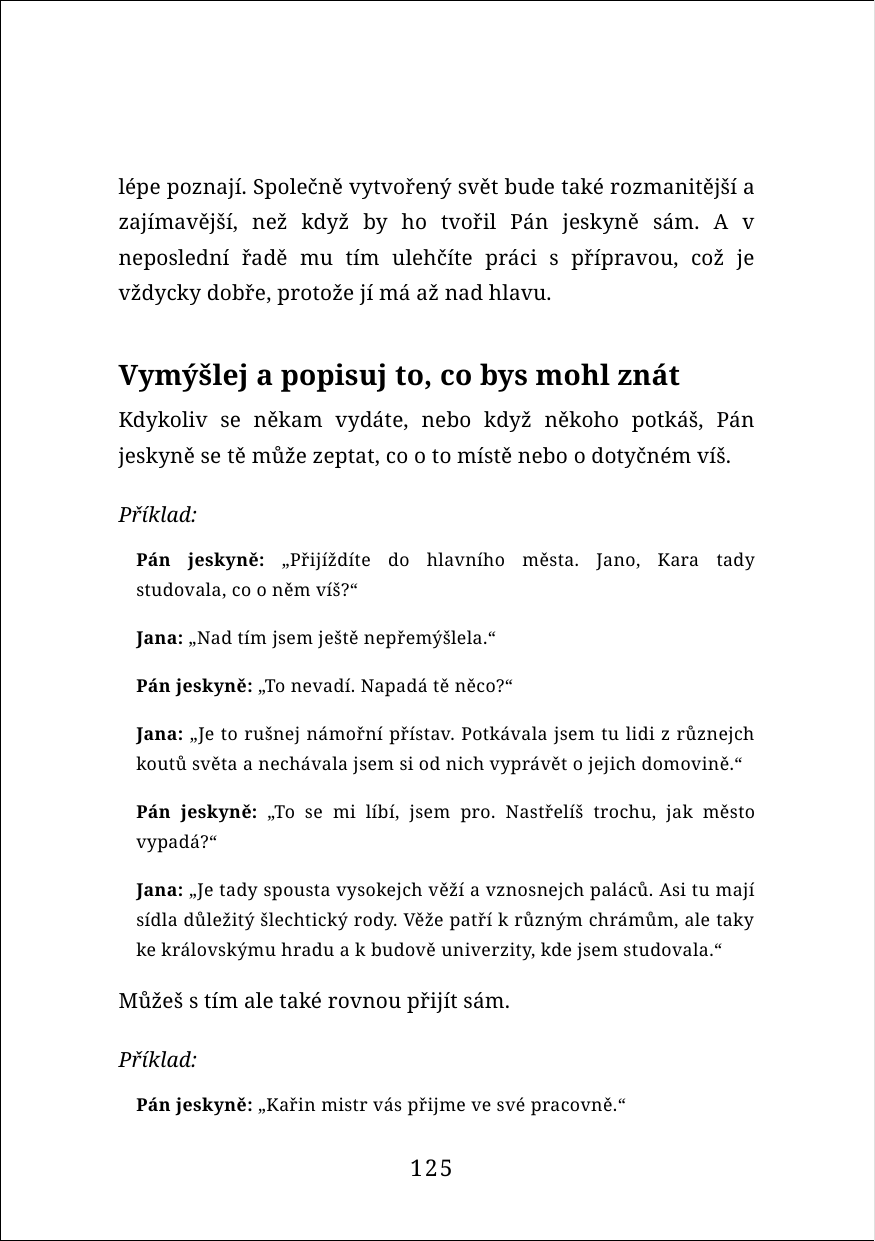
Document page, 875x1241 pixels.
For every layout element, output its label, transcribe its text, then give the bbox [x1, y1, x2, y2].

text Pán jeskyně: „Přijíždíte do hlavního města. Jano, Kara tady studovala, co o něm víš?“ [136, 547, 756, 602]
text Pán jeskyně: „To se mi líbí, jsem pro. Nastřelíš trochu, jak město vypadá?“ [136, 799, 756, 854]
text Jana: „Je tady spousta vysokejch věží a vznosnejch paláců. Asi tu mají sídla důležitý šlechtický rody. Věže patří k různým chrámům, ale taky ke královskýmu hradu a k budově univerzity, kde jsem studovala.“ [136, 877, 756, 962]
text lépe poznají. Společně vytvořený svět bude také rozmanitější a zajímavější, než když by ho tvořil Pán jeskyně sám. A v neposlední řadě mu tím ulehčíte práci s přípravou, což je vždycky dobře, protože jí má až nad hlavu. [118, 172, 756, 307]
text Pán jeskyně: „Kařin mistr vás přijme ve své pracovně.“ [136, 1092, 756, 1116]
text Příklad: [118, 500, 756, 528]
text Jana: „Nad tím jsem ještě nepřemýšlela.“ [136, 625, 756, 649]
text Jana: „Je to rušnej námořní přístav. Potkávala jsem tu lidi z různejch koutů světa a nechávala jsem si od nich vyprávět o jejich domovině.“ [136, 721, 756, 776]
subtitle Vymýšlej a popisuj to, co bys mohl znát [118, 355, 756, 393]
text Příklad: [118, 1045, 756, 1073]
text Můžeš s tím ale také rovnou přijít sám. [118, 986, 756, 1014]
text Kdykoliv se někam vydáte, nebo když někoho potkáš, Pán jeskyně se tě může zeptat, co o to místě nebo o dotyčném víš. [118, 405, 756, 469]
text Pán jeskyně: „To nevadí. Napadá tě něco?“ [136, 673, 756, 697]
